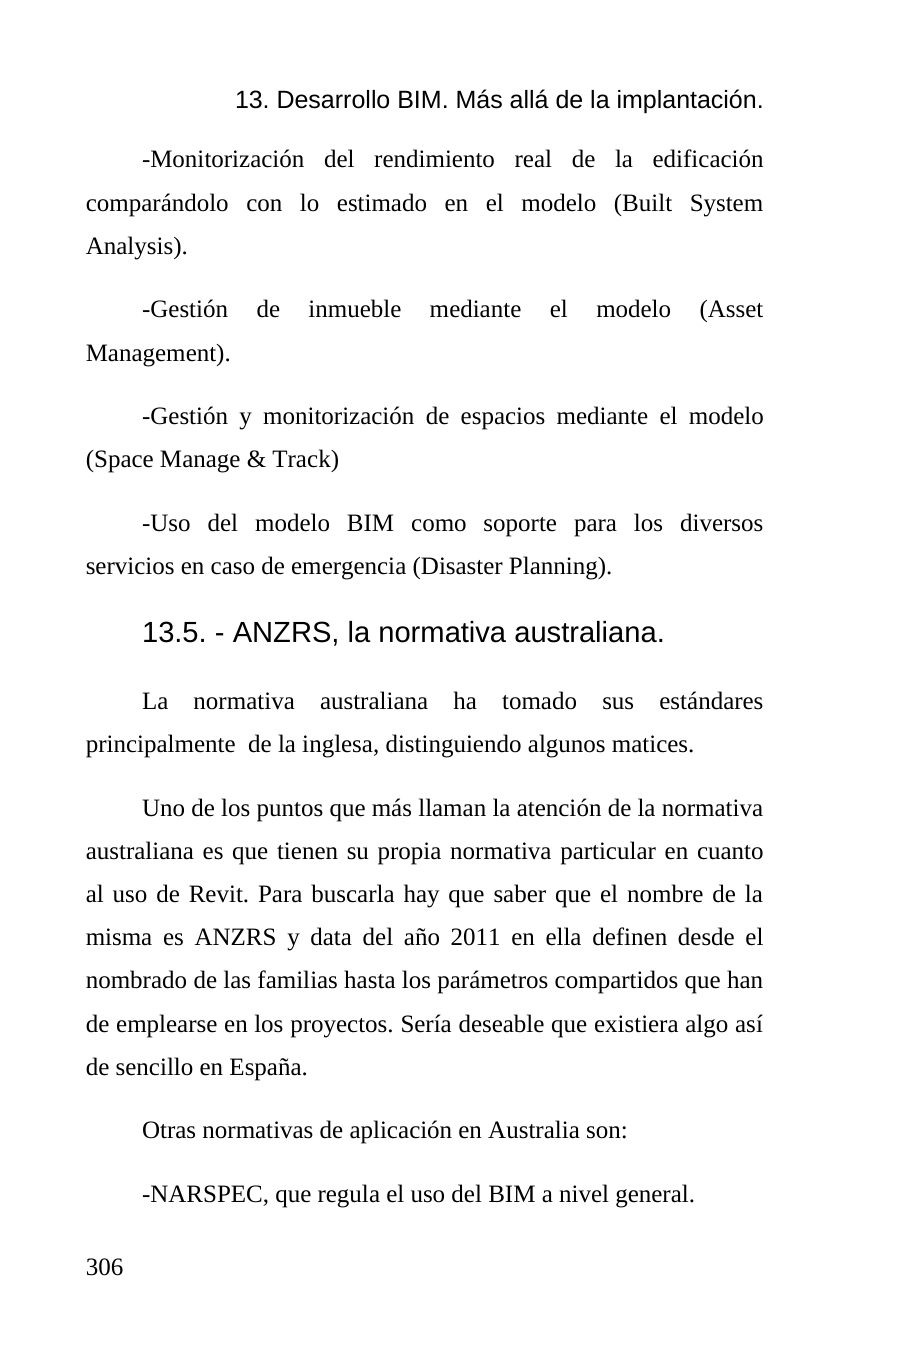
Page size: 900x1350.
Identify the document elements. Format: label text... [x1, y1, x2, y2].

text -Gestión y monitorización de espacios mediante el modelo (Space Manage & Track) [86, 401, 764, 473]
subtitle 13.5. - ANZRS, la normativa australiana. [86, 615, 764, 649]
text Otras normativas de aplicación en Australia son: [86, 1116, 764, 1144]
text -Uso del modelo BIM como soporte para los diversos servicios en caso de emergencia (Disaster Planning). [86, 508, 764, 580]
text -Monitorización del rendimiento real de la edificación comparándolo con lo estimado en el modelo (Built System Analysis). [86, 144, 764, 259]
text Uno de los puntos que más llaman la atención de la normativa australiana es que tienen su propia normativa particular en cuanto al uso de Revit. Para buscarla hay que saber que el nombre de la misma es ANZRS y data del año 2011 en ella definen desde el nombrado de las familias hasta los parámetros compartidos que han de emplearse en los proyectos. Sería deseable que existiera algo así de sencillo en España. [86, 793, 764, 1081]
text La normativa australiana ha tomado sus estándares principalmente de la inglesa, distinguiendo algunos matices. [86, 686, 764, 758]
text -Gestión de inmueble mediante el modelo (Asset Management). [86, 294, 764, 366]
text -NARSPEC, que regula el uso del BIM a nivel general. [86, 1179, 764, 1208]
